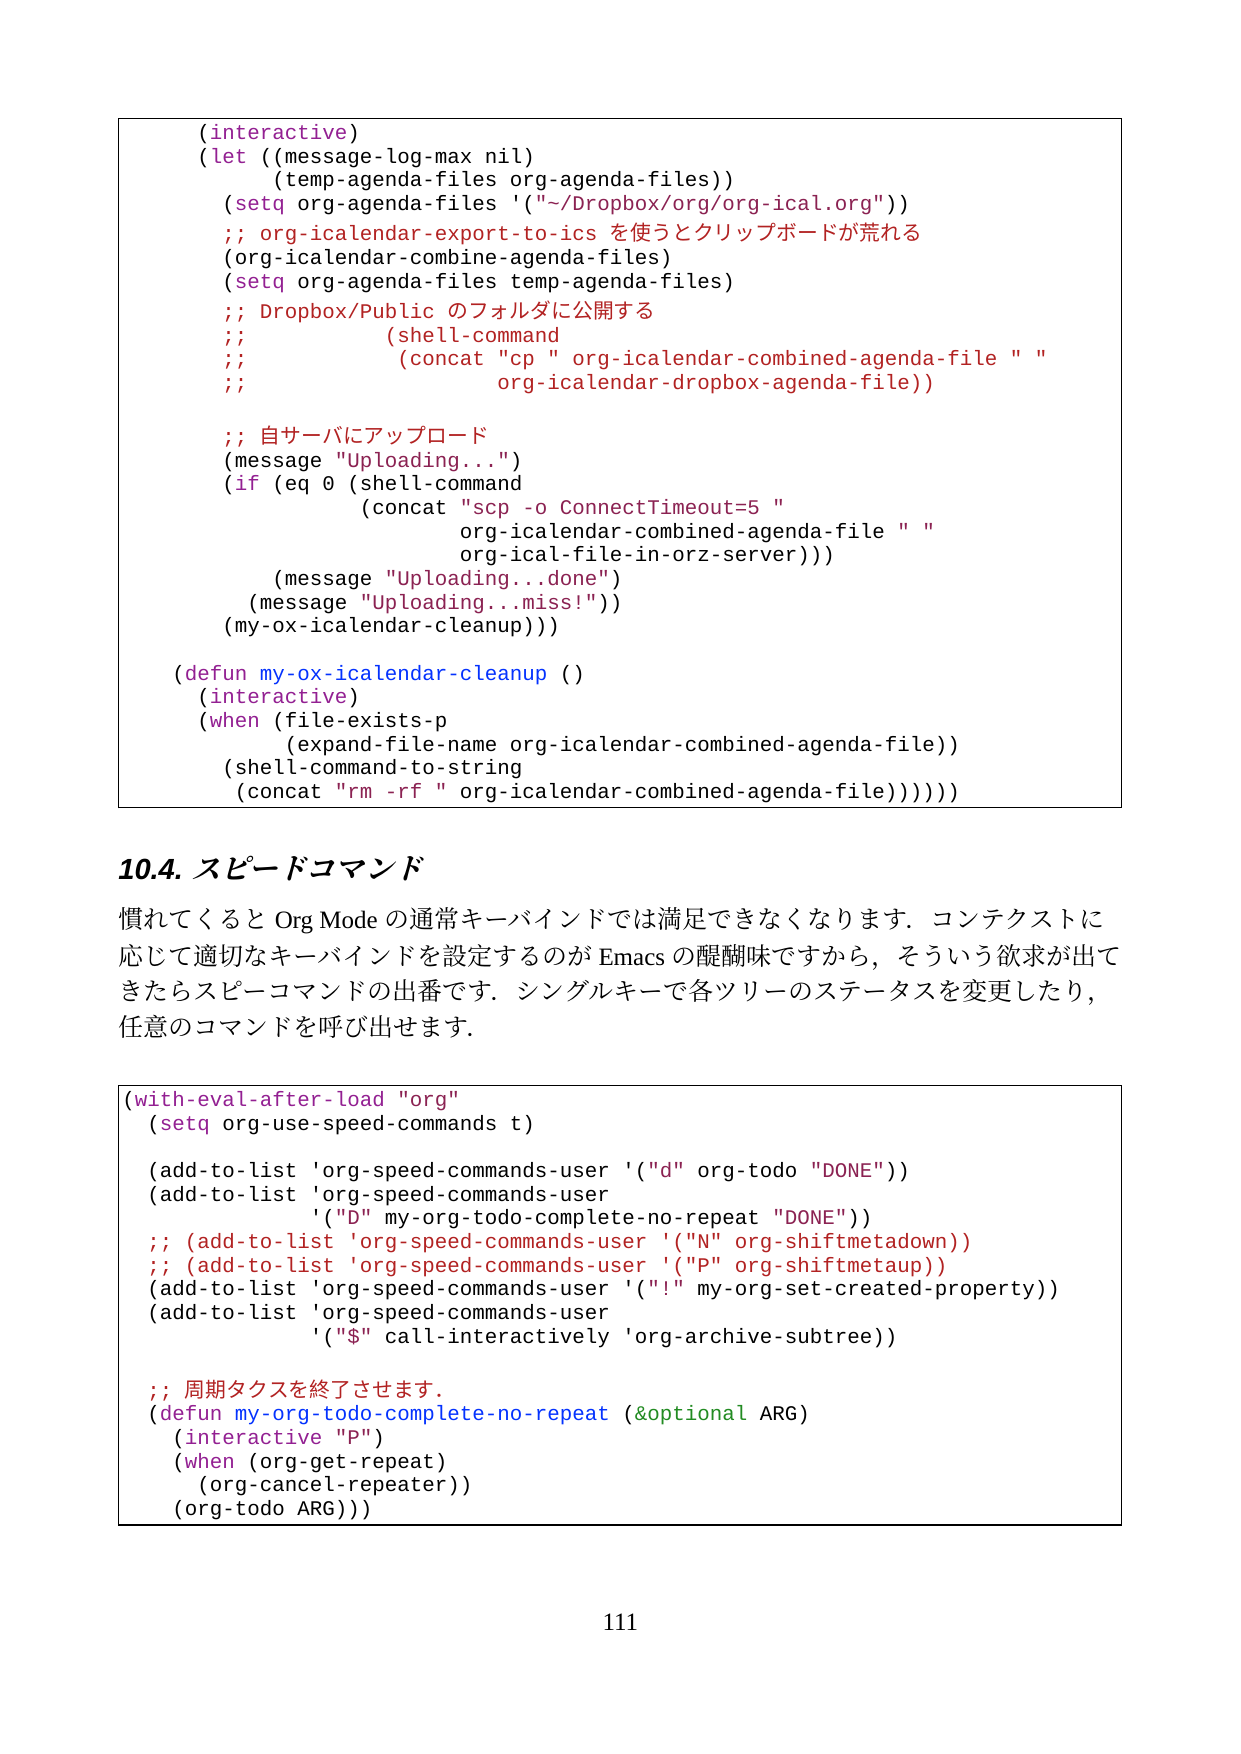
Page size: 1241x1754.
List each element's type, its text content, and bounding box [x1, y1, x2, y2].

text (expand-file-name org-icalendar-combined-agenda-file)) [119, 729, 1121, 753]
text ;; 周期タクスを終了させます． [119, 1369, 1121, 1399]
text '("D" my-org-todo-complete-no-repeat "DONE")) [119, 1203, 1121, 1227]
text (my-ox-icalendar-cleanup))) [119, 611, 1121, 635]
text ;; (shell-command [119, 321, 1121, 344]
text (when (org-get-repeat) [119, 1447, 1121, 1470]
text ;; org-icalendar-dropbox-agenda-file)) [119, 368, 1121, 392]
text (add-to-list 'org-speed-commands-user [119, 1180, 1121, 1203]
text org-icalendar-combined-agenda-file " " [119, 517, 1121, 540]
subtitle スピードコマンド [118, 846, 1122, 888]
text '("$" call-interactively 'org-archive-subtree)) [119, 1322, 1121, 1345]
text ;; 自サーバにアップロード [119, 415, 1121, 446]
text (if (eq 0 (shell-command [119, 469, 1121, 493]
text (org-icalendar-combine-agenda-files) [119, 243, 1121, 267]
text ;; (concat "cp " org-icalendar-combined-agenda-file " " [119, 344, 1121, 368]
text (org-todo ARG))) [119, 1494, 1121, 1524]
text (setq org-agenda-files temp-agenda-files) [119, 267, 1121, 290]
text (with-eval-after-load "org" [119, 1086, 1121, 1109]
text org-ical-file-in-orz-server))) [119, 540, 1121, 564]
text (concat "rm -rf " org-icalendar-combined-agenda-file)))))) [119, 777, 1121, 807]
text (message "Uploading...miss!")) [119, 588, 1121, 611]
text (defun my-ox-icalendar-cleanup () [119, 659, 1121, 682]
text ;; (add-to-list 'org-speed-commands-user '("N" org-shiftmetadown)) [119, 1227, 1121, 1251]
text (interactive) [119, 682, 1121, 706]
text (add-to-list 'org-speed-commands-user [119, 1298, 1121, 1322]
text (add-to-list 'org-speed-commands-user '("d" org-todo "DONE")) [119, 1156, 1121, 1180]
text (defun my-org-todo-complete-no-repeat (&optional ARG) [119, 1399, 1121, 1423]
text (shell-command-to-string [119, 753, 1121, 777]
text (concat "scp -o ConnectTimeout=5 " [119, 493, 1121, 517]
text ;; org-icalendar-export-to-ics を使うとクリップボードが荒れる [119, 213, 1121, 243]
text (setq org-use-speed-commands t) [119, 1109, 1121, 1132]
text 慣れてくると Org Mode の通常キーバインドでは満足できなくなります．コンテクストに応じて適切なキーバインドを設定するのが Emacs の醍醐味ですから，そういう欲求が出てきたらスピーコマンドの出番です．シングルキーで各ツリーのステータスを変更したり，任意のコマンドを呼び出せます． [118, 900, 1122, 1073]
text (when (file-exists-p [119, 706, 1121, 729]
text ;; (add-to-list 'org-speed-commands-user '("P" org-shiftmetaup)) [119, 1251, 1121, 1274]
text (setq org-agenda-files '("~/Dropbox/org/org-ical.org")) [119, 189, 1121, 213]
text (temp-agenda-files org-agenda-files)) [119, 165, 1121, 189]
text (message "Uploading...done") [119, 564, 1121, 588]
text (message "Uploading...") [119, 446, 1121, 469]
text (org-cancel-repeater)) [119, 1470, 1121, 1494]
text (let ((message-log-max nil) [119, 142, 1121, 165]
text (interactive) [119, 119, 1121, 142]
text ;; Dropbox/Public のフォルダに公開する [119, 290, 1121, 321]
text (interactive "P") [119, 1423, 1121, 1447]
text (add-to-list 'org-speed-commands-user '("!" my-org-set-created-property)) [119, 1274, 1121, 1298]
